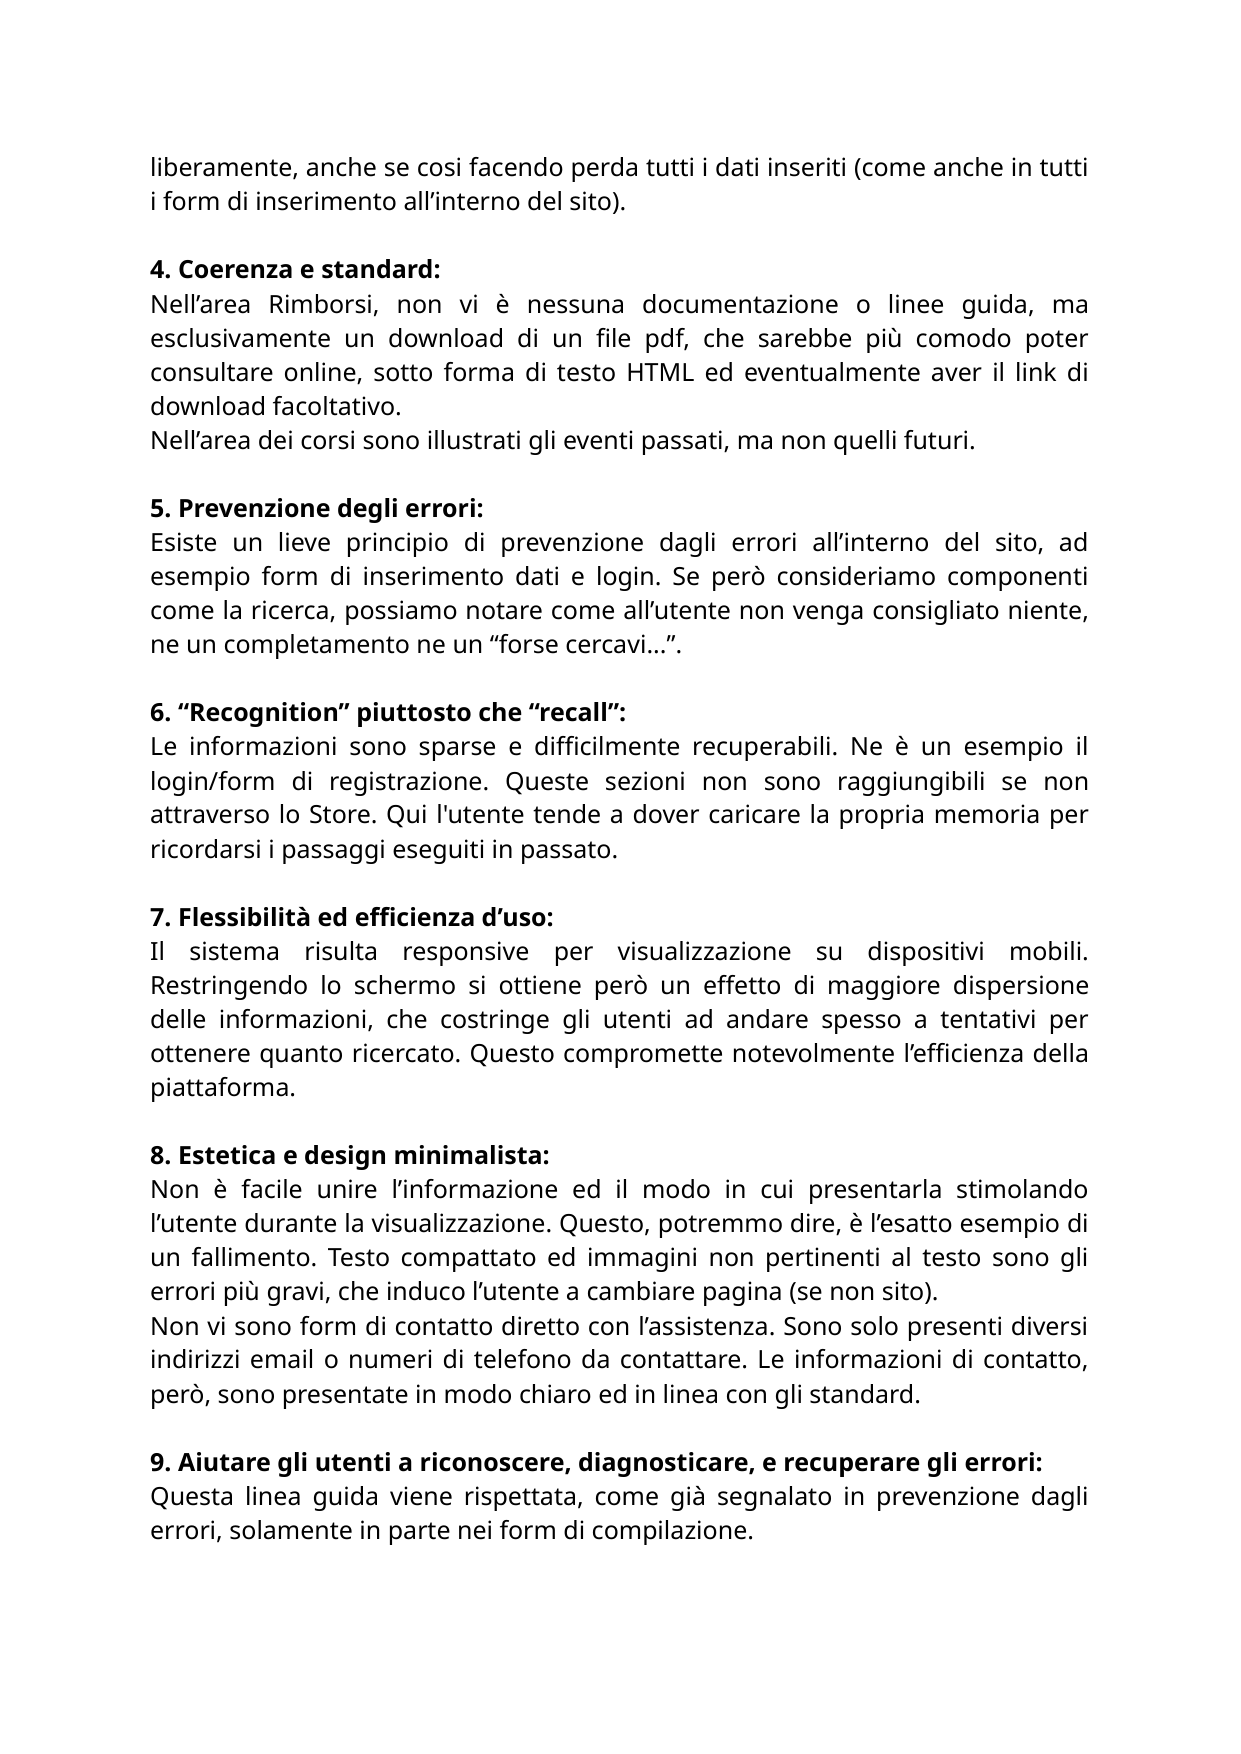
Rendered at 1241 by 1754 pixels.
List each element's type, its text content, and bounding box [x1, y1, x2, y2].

text 6. “Recognition” piuttosto che “recall”: [150, 695, 1090, 729]
text Nell’area dei corsi sono illustrati gli eventi passati, ma non quelli futuri. [150, 422, 1090, 457]
text Il sistema risulta responsive per visualizzazione su dispositivi mobili. Restringendo lo schermo si ottiene però un effetto di maggiore dispersione delle informazioni, che costringe gli utenti ad andare spesso a tentativi per ottenere quanto ricercato. Questo compromette notevolmente l’efficienza della piattaforma. [150, 933, 1090, 1104]
text 7. Flessibilità ed efficienza d’uso: [150, 899, 1090, 933]
text liberamente, anche se cosi facendo perda tutti i dati inseriti (come anche in tutti i form di inserimento all’interno del sito). [150, 150, 1090, 218]
text Questa linea guida viene rispettata, come già segnalato in prevenzione dagli errori, solamente in parte nei form di compilazione. [150, 1478, 1090, 1547]
text 8. Estetica e design minimalista: [150, 1138, 1090, 1172]
text Non vi sono form di contatto diretto con l’assistenza. Sono solo presenti diversi indirizzi email o numeri di telefono da contattare. Le informazioni di contatto, però, sono presentate in modo chiaro ed in linea con gli standard. [150, 1308, 1090, 1410]
text Nell’area Rimborsi, non vi è nessuna documentazione o linee guida, ma esclusivamente un download di un file pdf, che sarebbe più comodo poter consultare online, sotto forma di testo HTML ed eventualmente aver il link di download facoltativo. [150, 286, 1090, 422]
text Le informazioni sono sparse e difficilmente recuperabili. Ne è un esempio il login/form di registrazione. Queste sezioni non sono raggiungibili se non attraverso lo Store. Qui l'utente tende a dover caricare la propria memoria per ricordarsi i passaggi eseguiti in passato. [150, 729, 1090, 865]
text Non è facile unire l’informazione ed il modo in cui presentarla stimolando l’utente durante la visualizzazione. Questo, potremmo dire, è l’esatto esempio di un fallimento. Testo compattato ed immagini non pertinenti al testo sono gli errori più gravi, che induco l’utente a cambiare pagina (se non sito). [150, 1172, 1090, 1308]
text 9. Aiutare gli utenti a riconoscere, diagnosticare, e recuperare gli errori: [150, 1444, 1090, 1478]
text Esiste un lieve principio di prevenzione dagli errori all’interno del sito, ad esempio form di inserimento dati e login. Se però consideriamo componenti come la ricerca, possiamo notare come all’utente non venga consigliato niente, ne un completamento ne un “forse cercavi...”. [150, 525, 1090, 661]
text 5. Prevenzione degli errori: [150, 491, 1090, 525]
text 4. Coerenza e standard: [150, 252, 1090, 286]
